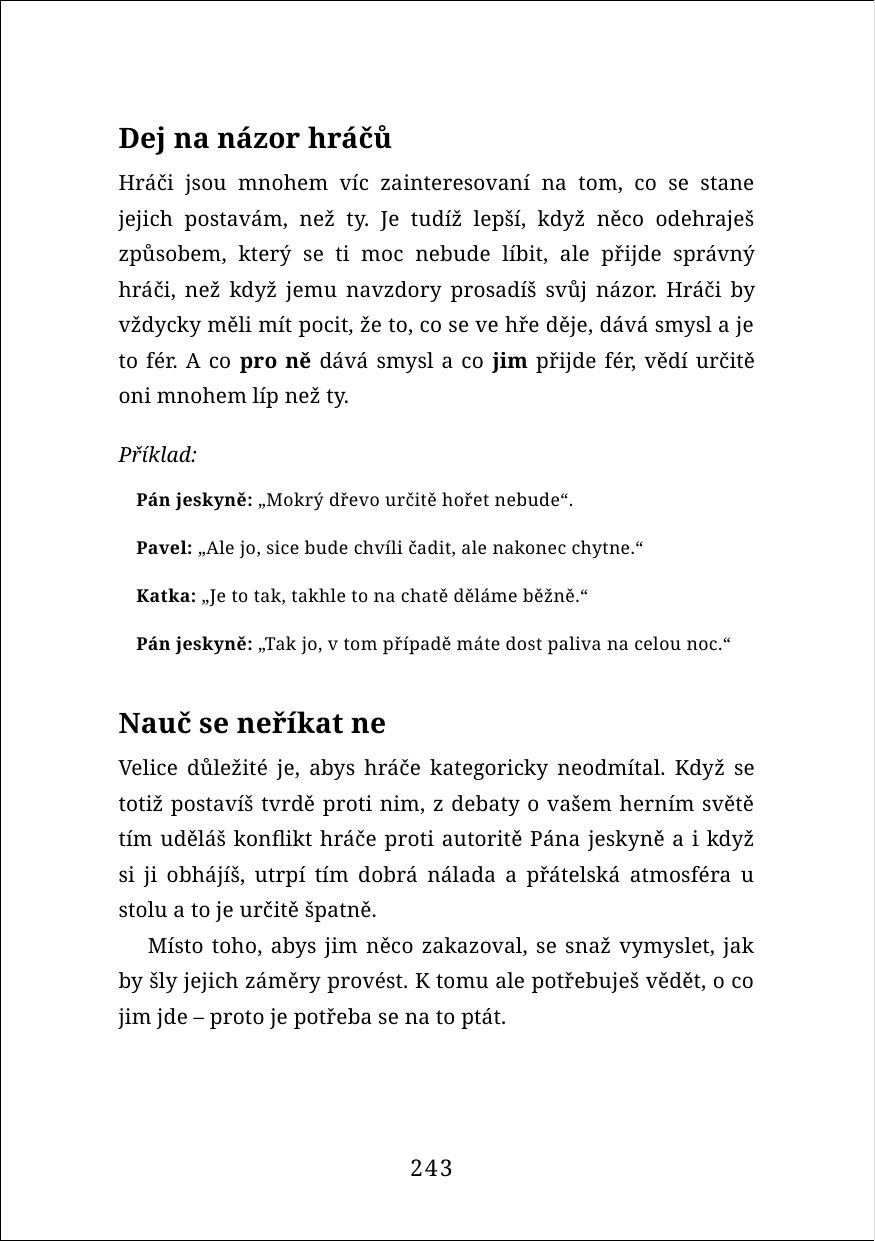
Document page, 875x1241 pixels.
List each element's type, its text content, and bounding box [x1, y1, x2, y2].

subtitle Dej na názor hráčů [118, 118, 756, 157]
text Pán jeskyně: „Mokrý dřevo určitě hořet nebude“. [136, 488, 756, 512]
text Hráči jsou mnohem víc zainteresovaní na tom, co se stane jejich postavám, než ty. Je tudíž lepší, když něco odehraješ způsobem, který se ti moc nebude líbit, ale přijde správný hráči, než když jemu navzdory prosadíš svůj názor. Hráči by vždycky měli mít pocit, že to, co se ve hře děje, dává smysl a je to fér. A co pro ně dává smysl a co jim přijde fér, vědí určitě oni mnohem líp než ty. [118, 168, 756, 410]
text Velice důležité je, abys hráče kategoricky neodmítal. Když se totiž postavíš tvrdě proti nim, z debaty o vašem herním světě tím uděláš konflikt hráče proti autoritě Pána jeskyně a i když si ji obhájíš, utrpí tím dobrá nálada a přátelská atmosféra u stolu a to je určitě špatně. Místo toho, abys jim něco zakazoval, se snaž vymyslet, jak by šly jejich záměry provést. K tomu ale potřebuješ vědět, o co jim jde – proto je potřeba se na to ptát. [118, 753, 756, 1030]
subtitle Nauč se neříkat ne [118, 703, 756, 742]
text Příklad: [118, 441, 756, 469]
text Pavel: „Ale jo, sice bude chvíli čadit, ale nakonec chytne.“ [136, 536, 756, 560]
text Katka: „Je to tak, takhle to na chatě děláme běžně.“ [136, 584, 756, 608]
text Pán jeskyně: „Tak jo, v tom případě máte dost paliva na celou noc.“ [136, 632, 756, 656]
